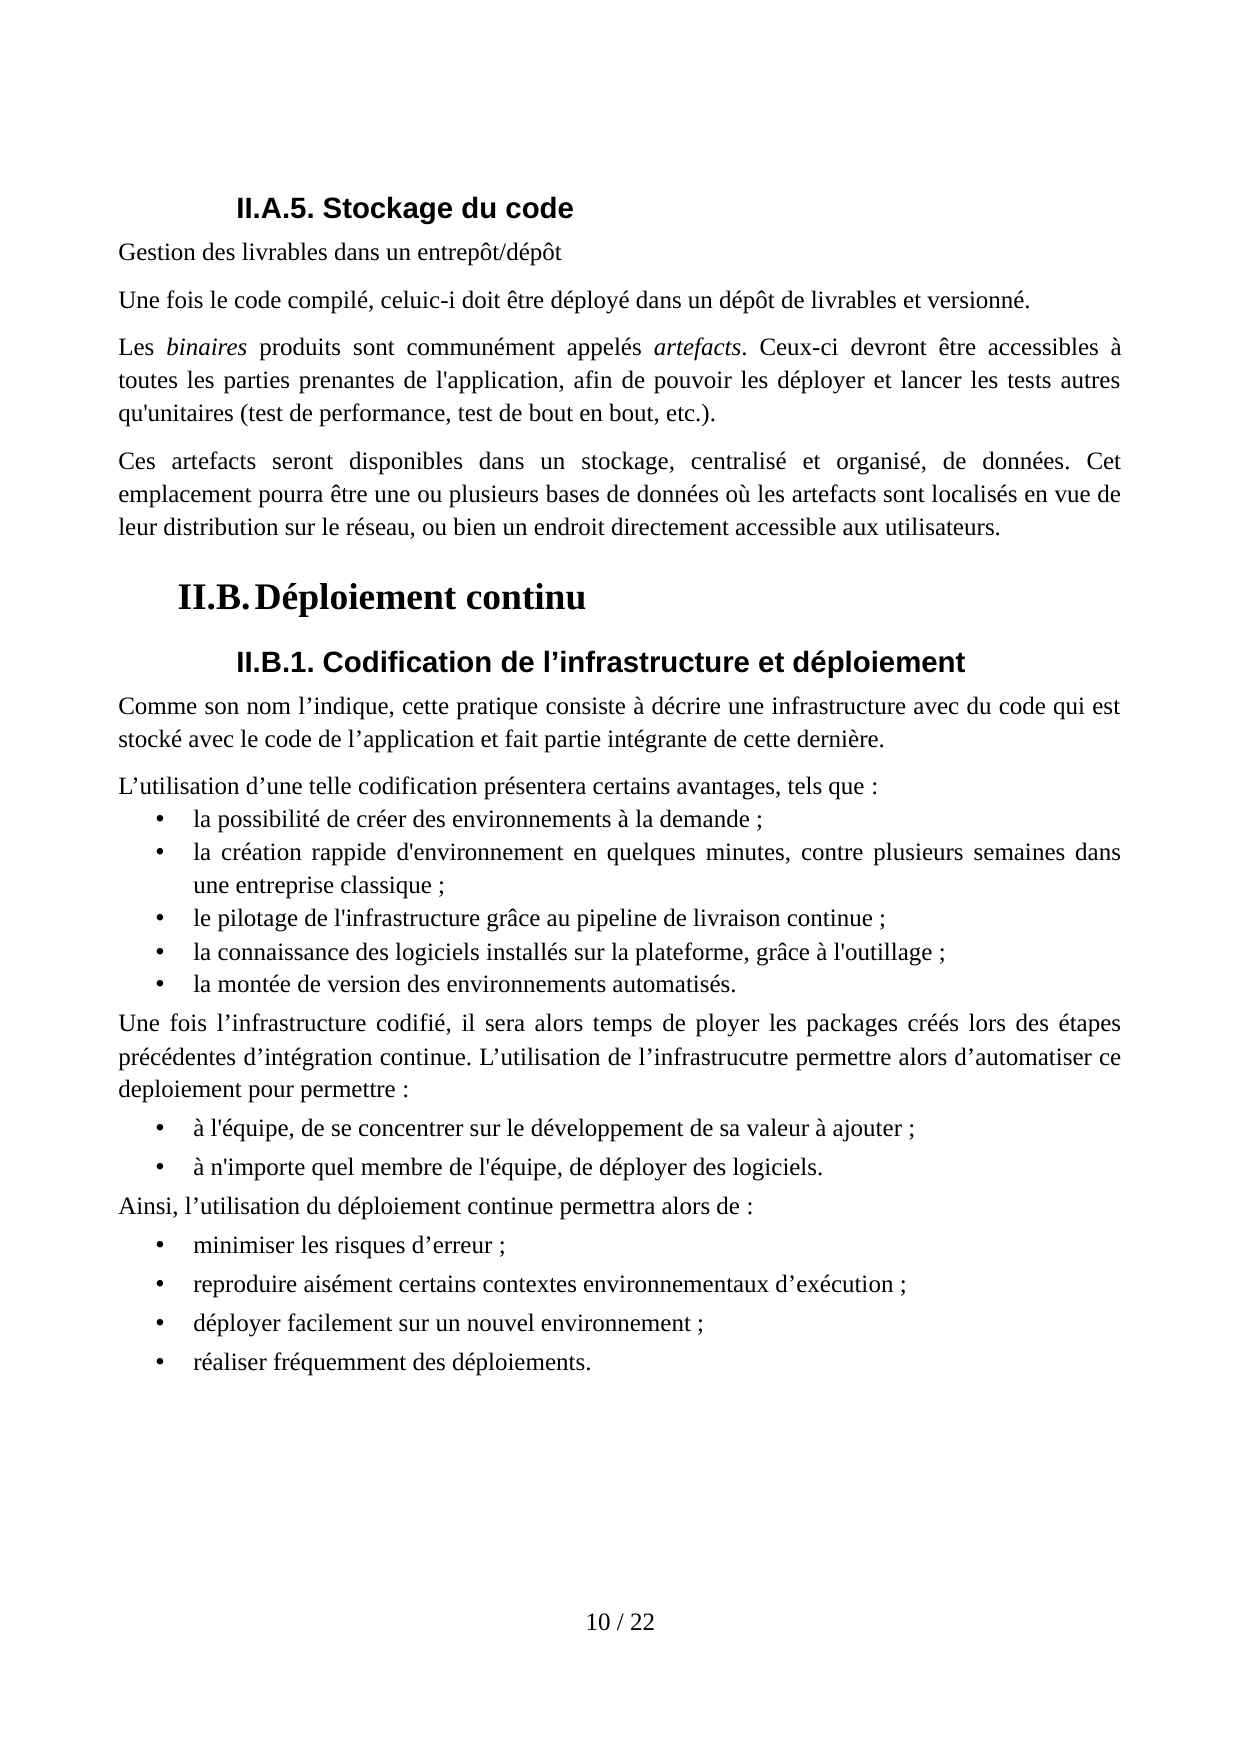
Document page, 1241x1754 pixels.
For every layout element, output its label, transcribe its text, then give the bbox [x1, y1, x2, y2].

text L’utilisation d’une telle codification présentera certains avantages, tels que : [118, 771, 1122, 800]
list à l'équipe, de se concentrer sur le développement de sa valeur à ajouter ; [156, 1113, 1122, 1142]
text Une fois l’infrastructure codifié, il sera alors temps de ployer les packages créés lors des étapes précédentes d’intégration continue. L’utilisation de l’infrastrucutre permettre alors d’automatiser ce deploiement pour permettre : [118, 1008, 1122, 1103]
text Ces artefacts seront disponibles dans un stockage, centralisé et organisé, de données. Cet emplacement pourra être une ou plusieurs bases de données où les artefacts sont localisés en vue de leur distribution sur le réseau, ou bien un endroit directement accessible aux utilisateurs. [118, 446, 1122, 541]
subtitle Déploiement continu [118, 574, 1122, 618]
subtitle Stockage du code [118, 191, 1122, 225]
list la création rappide d'environnement en quelques minutes, contre plusieurs semaines dans une entreprise classique ; [156, 837, 1122, 899]
text Les binaires produits sont communément appelés artefacts. Ceux-ci devront être accessibles à toutes les parties prenantes de l'application, afin de pouvoir les déployer et lancer les tests autres qu'unitaires (test de performance, test de bout en bout, etc.). [118, 332, 1122, 427]
list déployer facilement sur un nouvel environnement ; [156, 1308, 1122, 1337]
list la connaissance des logiciels installés sur la plateforme, grâce à l'outillage ; [156, 937, 1122, 965]
text Ainsi, l’utilisation du déploiement continue permettra alors de : [118, 1191, 1122, 1220]
list reproduire aisément certains contextes environnementaux d’exécution ; [156, 1269, 1122, 1298]
list réaliser fréquemment des déploiements. [156, 1347, 1122, 1376]
list minimiser les risques d’erreur ; [156, 1230, 1122, 1259]
text Comme son nom l’indique, cette pratique consiste à décrire une infrastructure avec du code qui est stocké avec le code de l’application et fait partie intégrante de cette dernière. [118, 691, 1122, 753]
text Une fois le code compilé, celuic-i doit être déployé dans un dépôt de livrables et versionné. [118, 285, 1122, 313]
text Gestion des livrables dans un entrepôt/dépôt [118, 237, 1122, 266]
subtitle Codification de l’infrastructure et déploiement [118, 644, 1122, 678]
list la montée de version des environnements automatisés. [156, 969, 1122, 998]
list la possibilité de créer des environnements à la demande ; [156, 804, 1122, 833]
list à n'importe quel membre de l'équipe, de déployer des logiciels. [156, 1152, 1122, 1181]
list le pilotage de l'infrastructure grâce au pipeline de livraison continue ; [156, 903, 1122, 932]
